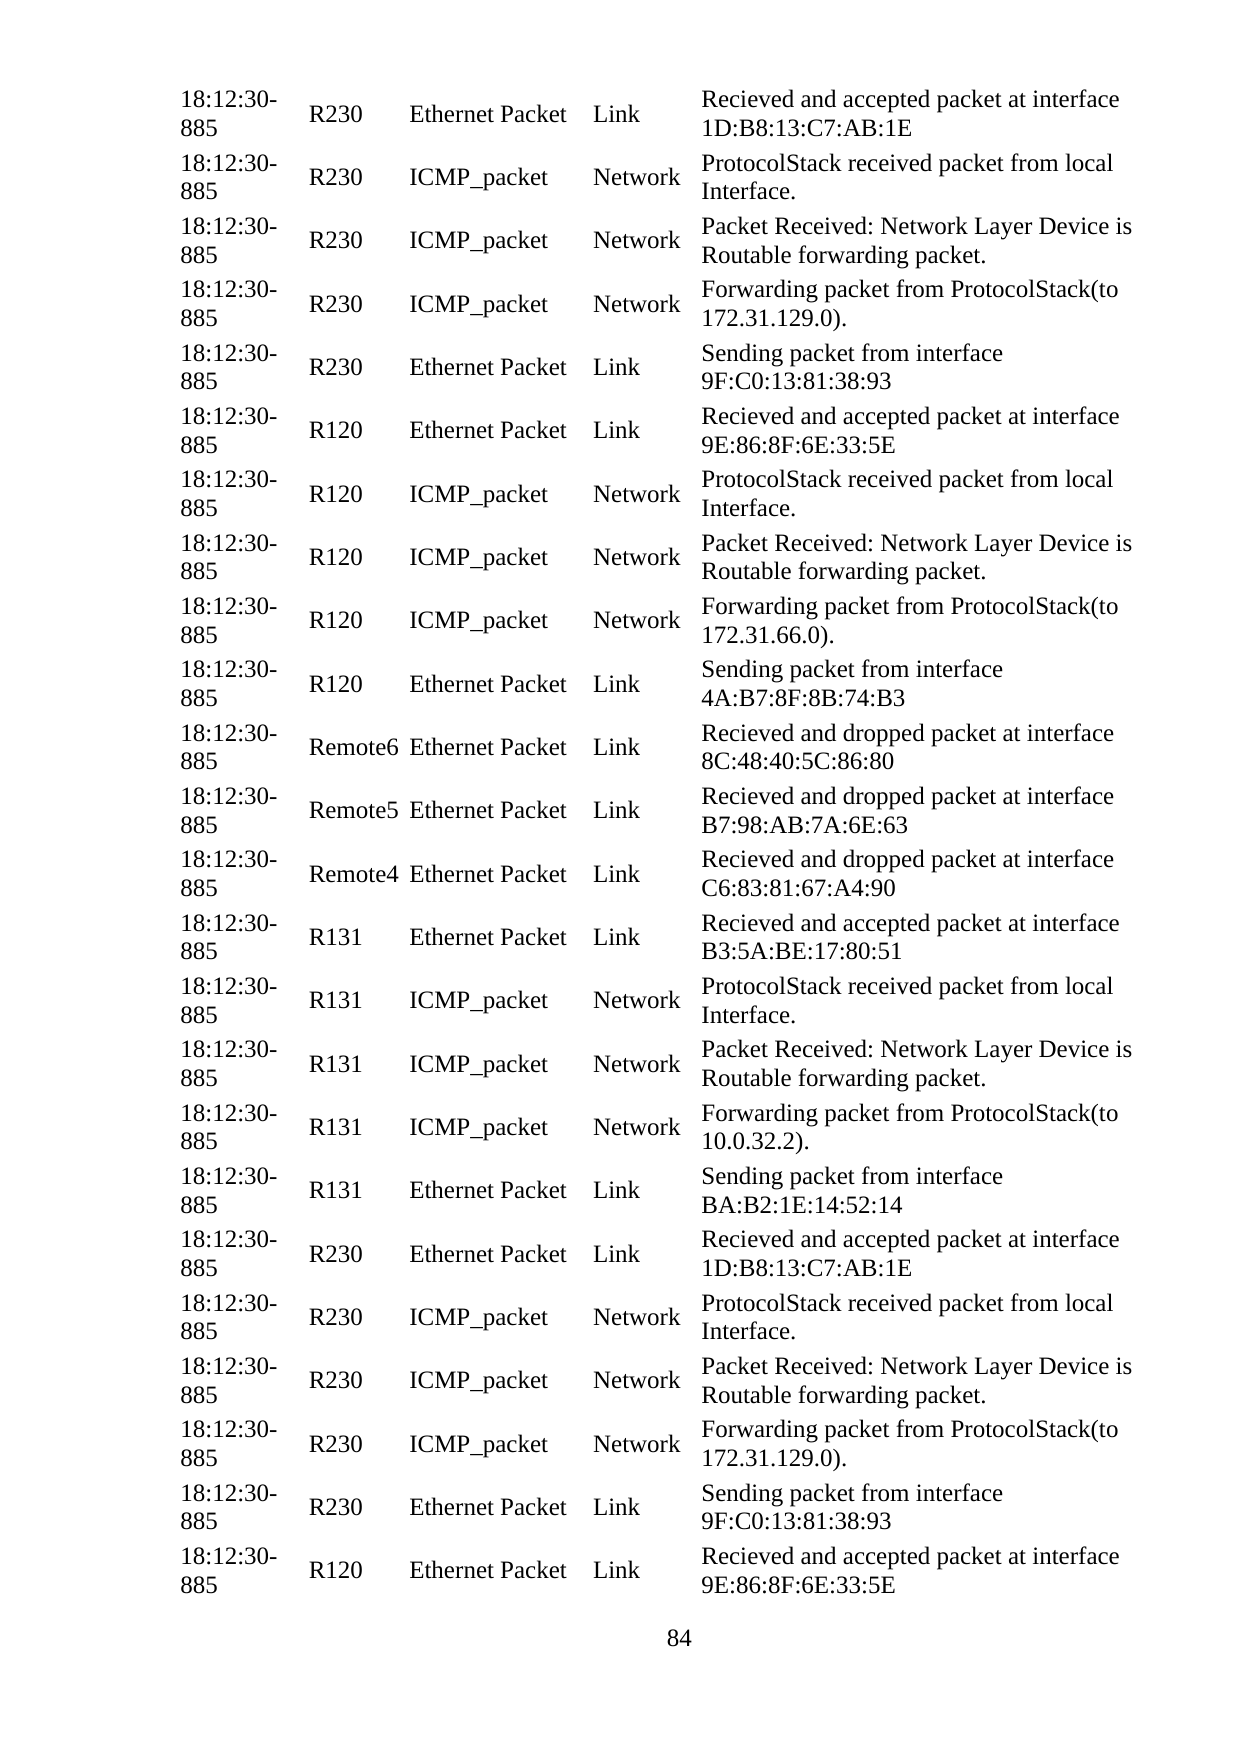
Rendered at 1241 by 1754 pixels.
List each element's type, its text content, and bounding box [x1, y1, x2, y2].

table_cell Link [590, 651, 698, 715]
table_cell 18:12:30-885 [177, 651, 306, 715]
table_cell Ethernet Packet [406, 398, 590, 461]
table_cell Link [590, 1158, 698, 1221]
table_cell Network [590, 208, 698, 271]
table_cell Network [590, 1285, 698, 1348]
table_cell R230 [306, 1285, 406, 1348]
table_cell 18:12:30-885 [177, 588, 306, 651]
table_cell ICMP_packet [406, 1411, 590, 1475]
table_cell 18:12:30-885 [177, 81, 306, 145]
table_cell Link [590, 1538, 698, 1601]
table_cell 18:12:30-885 [177, 968, 306, 1031]
table_cell Recieved and accepted packet at interface 1D:B8:13:C7:AB:1E [698, 1221, 1181, 1285]
table_cell 18:12:30-885 [177, 1538, 306, 1601]
table_cell Ethernet Packet [406, 1158, 590, 1221]
table_cell R120 [306, 588, 406, 651]
table_cell Network [590, 1348, 698, 1411]
table_cell R230 [306, 145, 406, 208]
table_cell 18:12:30-885 [177, 525, 306, 588]
table_cell Ethernet Packet [406, 715, 590, 778]
table_cell 18:12:30-885 [177, 335, 306, 398]
table_cell R131 [306, 905, 406, 968]
table_cell Packet Received: Network Layer Device is Routable forwarding packet. [698, 1348, 1181, 1411]
table_cell R131 [306, 968, 406, 1031]
table_cell Link [590, 841, 698, 905]
table_cell Sending packet from interface 9F:C0:13:81:38:93 [698, 335, 1181, 398]
table_cell Sending packet from interface 4A:B7:8F:8B:74:B3 [698, 651, 1181, 715]
table_cell ICMP_packet [406, 145, 590, 208]
table_cell Network [590, 588, 698, 651]
table_cell Network [590, 1031, 698, 1095]
table_cell Sending packet from interface 9F:C0:13:81:38:93 [698, 1475, 1181, 1538]
table_cell Ethernet Packet [406, 81, 590, 145]
table_cell Link [590, 1221, 698, 1285]
table_cell Network [590, 461, 698, 525]
table_cell R131 [306, 1031, 406, 1095]
table_cell Recieved and dropped packet at interface 8C:48:40:5C:86:80 [698, 715, 1181, 778]
table_cell R230 [306, 1221, 406, 1285]
table_cell R230 [306, 81, 406, 145]
table_cell Ethernet Packet [406, 1475, 590, 1538]
table_cell Link [590, 905, 698, 968]
table_cell R230 [306, 208, 406, 271]
table_cell Ethernet Packet [406, 1538, 590, 1601]
table_cell Packet Received: Network Layer Device is Routable forwarding packet. [698, 1031, 1181, 1095]
table_cell Ethernet Packet [406, 778, 590, 841]
table_cell Ethernet Packet [406, 651, 590, 715]
table_cell Forwarding packet from ProtocolStack(to 10.0.32.2). [698, 1095, 1181, 1158]
table_cell R120 [306, 1538, 406, 1601]
table_cell Packet Received: Network Layer Device is Routable forwarding packet. [698, 208, 1181, 271]
table_cell 18:12:30-885 [177, 1095, 306, 1158]
table_cell ICMP_packet [406, 1285, 590, 1348]
table_cell 18:12:30-885 [177, 208, 306, 271]
table_cell ICMP_packet [406, 968, 590, 1031]
table_cell ICMP_packet [406, 588, 590, 651]
table_cell 18:12:30-885 [177, 1411, 306, 1475]
table_cell Link [590, 81, 698, 145]
table_cell ICMP_packet [406, 1095, 590, 1158]
table_cell ProtocolStack received packet from local Interface. [698, 145, 1181, 208]
table_cell Network [590, 525, 698, 588]
table_cell Recieved and accepted packet at interface 1D:B8:13:C7:AB:1E [698, 81, 1181, 145]
table_cell Link [590, 335, 698, 398]
table_cell Ethernet Packet [406, 841, 590, 905]
table_cell Remote5 [306, 778, 406, 841]
table_cell R120 [306, 461, 406, 525]
table_cell 18:12:30-885 [177, 398, 306, 461]
table_cell R120 [306, 525, 406, 588]
table_cell R120 [306, 651, 406, 715]
table_cell 18:12:30-885 [177, 715, 306, 778]
table_cell 18:12:30-885 [177, 778, 306, 841]
table_cell Remote6 [306, 715, 406, 778]
table_cell ICMP_packet [406, 461, 590, 525]
table_cell Recieved and accepted packet at interface 9E:86:8F:6E:33:5E [698, 1538, 1181, 1601]
table_cell ProtocolStack received packet from local Interface. [698, 968, 1181, 1031]
table_cell ProtocolStack received packet from local Interface. [698, 1285, 1181, 1348]
table_cell Ethernet Packet [406, 905, 590, 968]
table_cell 18:12:30-885 [177, 1285, 306, 1348]
table_cell Recieved and dropped packet at interface B7:98:AB:7A:6E:63 [698, 778, 1181, 841]
table_cell Ethernet Packet [406, 335, 590, 398]
table_cell R230 [306, 1475, 406, 1538]
table_cell 18:12:30-885 [177, 1348, 306, 1411]
table_cell Forwarding packet from ProtocolStack(to 172.31.66.0). [698, 588, 1181, 651]
table_cell R120 [306, 398, 406, 461]
table_cell Recieved and dropped packet at interface C6:83:81:67:A4:90 [698, 841, 1181, 905]
table_cell Forwarding packet from ProtocolStack(to 172.31.129.0). [698, 1411, 1181, 1475]
table_cell R230 [306, 1348, 406, 1411]
table_cell R230 [306, 335, 406, 398]
table_cell Network [590, 145, 698, 208]
table_cell Ethernet Packet [406, 1221, 590, 1285]
table_cell 18:12:30-885 [177, 145, 306, 208]
table_cell 18:12:30-885 [177, 1221, 306, 1285]
table_cell ICMP_packet [406, 208, 590, 271]
table_cell R131 [306, 1095, 406, 1158]
table_cell Link [590, 1475, 698, 1538]
table_cell ICMP_packet [406, 271, 590, 335]
table_cell 18:12:30-885 [177, 461, 306, 525]
table_cell R230 [306, 271, 406, 335]
table_cell 18:12:30-885 [177, 271, 306, 335]
table_cell R230 [306, 1411, 406, 1475]
table_cell 18:12:30-885 [177, 905, 306, 968]
table_cell Recieved and accepted packet at interface B3:5A:BE:17:80:51 [698, 905, 1181, 968]
table_cell Network [590, 1411, 698, 1475]
table_cell 18:12:30-885 [177, 1475, 306, 1538]
table_cell Forwarding packet from ProtocolStack(to 172.31.129.0). [698, 271, 1181, 335]
table_cell ICMP_packet [406, 1031, 590, 1095]
table_cell R131 [306, 1158, 406, 1221]
table_cell Remote4 [306, 841, 406, 905]
table_cell Network [590, 1095, 698, 1158]
table_cell Link [590, 778, 698, 841]
table_cell ICMP_packet [406, 1348, 590, 1411]
table_cell 18:12:30-885 [177, 841, 306, 905]
table_cell ICMP_packet [406, 525, 590, 588]
table_cell 18:12:30-885 [177, 1158, 306, 1221]
table_cell Network [590, 271, 698, 335]
table_cell Sending packet from interface BA:B2:1E:14:52:14 [698, 1158, 1181, 1221]
table_cell Link [590, 398, 698, 461]
table_cell Recieved and accepted packet at interface 9E:86:8F:6E:33:5E [698, 398, 1181, 461]
table_cell Network [590, 968, 698, 1031]
table_cell Packet Received: Network Layer Device is Routable forwarding packet. [698, 525, 1181, 588]
table_cell 18:12:30-885 [177, 1031, 306, 1095]
table_cell Link [590, 715, 698, 778]
table_cell ProtocolStack received packet from local Interface. [698, 461, 1181, 525]
